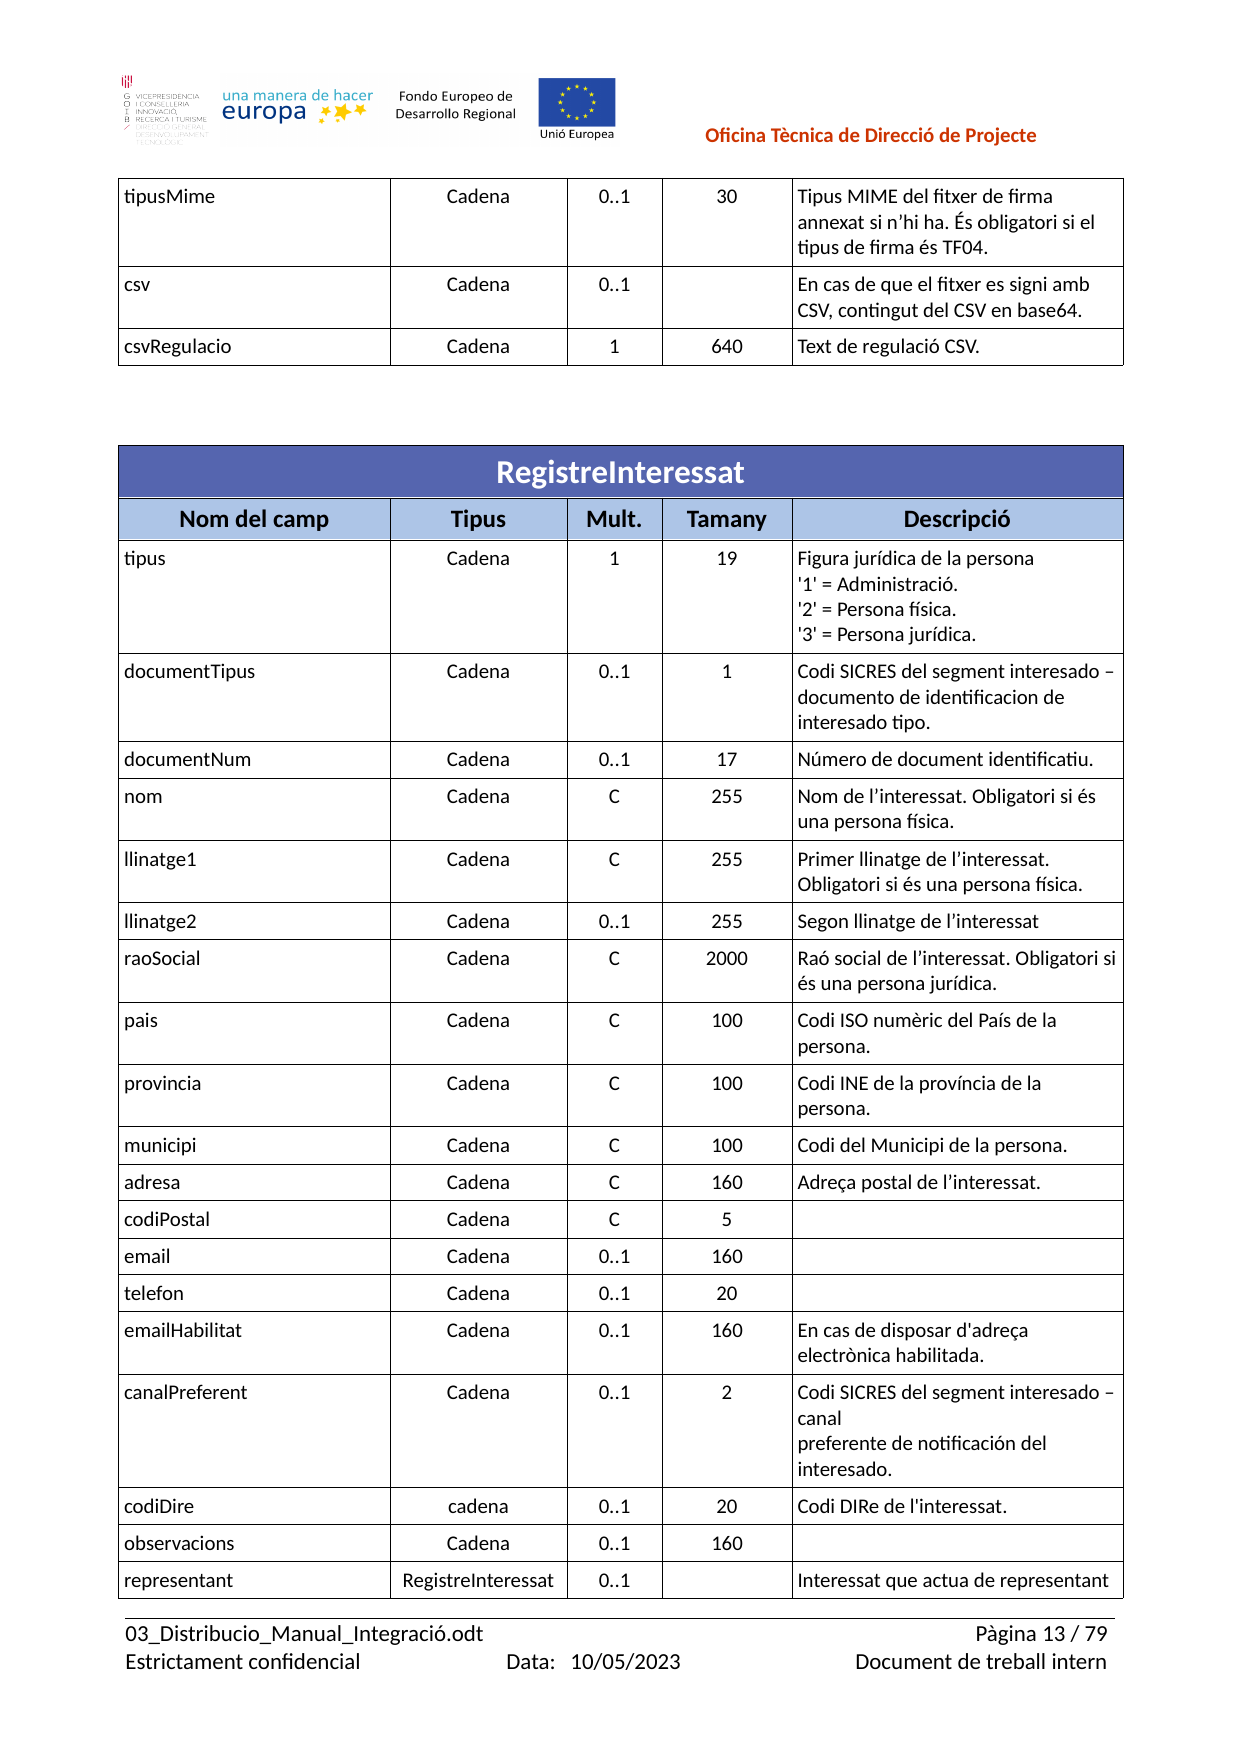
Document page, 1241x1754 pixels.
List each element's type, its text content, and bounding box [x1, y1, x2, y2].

table_cell 255 [663, 841, 792, 902]
table_cell 2000 [663, 940, 792, 1002]
table_cell Codi SICRES del segment interesado – documento de identificacion de interesado tipo. [793, 654, 1123, 741]
table_cell Cadena [391, 779, 567, 840]
table_cell Cadena [391, 1239, 567, 1274]
table_cell 19 [663, 541, 792, 653]
table_cell 0..1 [568, 1488, 662, 1524]
table_cell Cadena [391, 1165, 567, 1200]
table_cell raoSocial [119, 940, 390, 1002]
table_cell 1 [568, 541, 662, 653]
table_cell Interessat que actua de representant [793, 1562, 1123, 1598]
table_cell 20 [663, 1488, 792, 1524]
table_cell codiPostal [119, 1201, 390, 1237]
table_cell C [568, 1065, 662, 1126]
table_cell documentTipus [119, 654, 390, 741]
table_cell Mult. [568, 499, 662, 539]
table_cell Figura jurídica de la persona '1' = Administració. '2' = Persona física. '3' = Persona jurídica. [793, 541, 1123, 653]
table_cell llinatge1 [119, 841, 390, 902]
table_cell Tipus MIME del fitxer de firma annexat si n’hi ha. És obligatori si el tipus de firma és TF04. [793, 179, 1123, 266]
table_cell 640 [663, 329, 792, 365]
table_cell csv [119, 267, 390, 328]
table_cell Cadena [391, 903, 567, 939]
table_cell [793, 1201, 1123, 1237]
table_cell 160 [663, 1312, 792, 1374]
table_cell Cadena [391, 179, 567, 266]
table_cell Tamany [663, 499, 792, 539]
table_cell canalPreferent [119, 1375, 390, 1487]
table_cell pais [119, 1003, 390, 1064]
table_cell C [568, 1003, 662, 1064]
picture [219, 73, 621, 147]
table_cell Cadena [391, 541, 567, 653]
table_cell [663, 267, 792, 328]
table_cell Cadena [391, 329, 567, 365]
table_cell Número de document identificatiu. [793, 742, 1123, 777]
table_cell Cadena [391, 1375, 567, 1487]
table_cell documentNum [119, 742, 390, 777]
table_cell 0..1 [568, 742, 662, 777]
table_cell 255 [663, 903, 792, 939]
table_cell cadena [391, 1488, 567, 1524]
table_cell tipusMime [119, 179, 390, 266]
table_cell 0..1 [568, 903, 662, 939]
table_cell Cadena [391, 1525, 567, 1561]
table_cell emailHabilitat [119, 1312, 390, 1374]
table_cell 0..1 [568, 1239, 662, 1274]
table_cell email [119, 1239, 390, 1274]
table_cell En cas de que el fitxer es signi amb CSV, contingut del CSV en base64. [793, 267, 1123, 328]
table_cell Text de regulació CSV. [793, 329, 1123, 365]
table_header RegistreInteressat [119, 446, 1123, 497]
table_cell Codi INE de la província de la persona. [793, 1065, 1123, 1126]
table_cell 2 [663, 1375, 792, 1487]
table_cell Codi DIRe de l'interessat. [793, 1488, 1123, 1524]
table_cell 1 [663, 654, 792, 741]
table_cell Cadena [391, 1201, 567, 1237]
table_cell Segon llinatge de l’interessat [793, 903, 1123, 939]
table_cell 17 [663, 742, 792, 777]
table_cell Adreça postal de l’interessat. [793, 1165, 1123, 1200]
table_cell observacions [119, 1525, 390, 1561]
table_cell 160 [663, 1165, 792, 1200]
table_cell Cadena [391, 1127, 567, 1163]
table_cell tipus [119, 541, 390, 653]
table_cell Cadena [391, 1312, 567, 1374]
table_cell [663, 1562, 792, 1598]
table_cell adresa [119, 1165, 390, 1200]
table_cell En cas de disposar d'adreça electrònica habilitada. [793, 1312, 1123, 1374]
table_cell 0..1 [568, 1275, 662, 1311]
table_cell representant [119, 1562, 390, 1598]
table_cell 255 [663, 779, 792, 840]
table_cell RegistreInteressat [391, 1562, 567, 1598]
table_cell 30 [663, 179, 792, 266]
table_cell [793, 1275, 1123, 1311]
table_cell 100 [663, 1127, 792, 1163]
table_cell 20 [663, 1275, 792, 1311]
table_cell C [568, 841, 662, 902]
table_cell 0..1 [568, 1375, 662, 1487]
table_cell [793, 1525, 1123, 1561]
table_cell 0..1 [568, 267, 662, 328]
table_cell codiDire [119, 1488, 390, 1524]
table_cell 5 [663, 1201, 792, 1237]
table_cell llinatge2 [119, 903, 390, 939]
table_cell 160 [663, 1239, 792, 1274]
table_cell 0..1 [568, 179, 662, 266]
table_cell Cadena [391, 1275, 567, 1311]
picture [118, 73, 213, 147]
table_cell 0..1 [568, 1562, 662, 1598]
table_cell 0..1 [568, 1312, 662, 1374]
table_cell 160 [663, 1525, 792, 1561]
table_cell Tipus [391, 499, 567, 539]
table_cell C [568, 1201, 662, 1237]
table_cell Cadena [391, 1065, 567, 1126]
table_cell C [568, 1127, 662, 1163]
table_cell 1 [568, 329, 662, 365]
table_cell Cadena [391, 841, 567, 902]
table_cell Primer llinatge de l’interessat. Obligatori si és una persona física. [793, 841, 1123, 902]
table_cell provincia [119, 1065, 390, 1126]
table_cell Codi del Municipi de la persona. [793, 1127, 1123, 1163]
table_cell Nom del camp [119, 499, 390, 539]
table_cell 100 [663, 1065, 792, 1126]
table_cell Raó social de l’interessat. Obligatori si és una persona jurídica. [793, 940, 1123, 1002]
table_cell telefon [119, 1275, 390, 1311]
table_cell Codi SICRES del segment interesado – canal preferente de notificación del interesado. [793, 1375, 1123, 1487]
table_cell Cadena [391, 267, 567, 328]
table_cell Cadena [391, 654, 567, 741]
table_cell Cadena [391, 742, 567, 777]
table_cell 0..1 [568, 654, 662, 741]
table_cell Codi ISO numèric del País de la persona. [793, 1003, 1123, 1064]
table_cell csvRegulacio [119, 329, 390, 365]
table_cell [793, 1239, 1123, 1274]
table_cell Nom de l’interessat. Obligatori si és una persona física. [793, 779, 1123, 840]
table_cell municipi [119, 1127, 390, 1163]
table_cell Cadena [391, 940, 567, 1002]
table_cell Cadena [391, 1003, 567, 1064]
table_cell C [568, 779, 662, 840]
table_cell Descripció [793, 499, 1123, 539]
table_cell 100 [663, 1003, 792, 1064]
table_cell C [568, 1165, 662, 1200]
table_cell 0..1 [568, 1525, 662, 1561]
table_cell C [568, 940, 662, 1002]
table_cell nom [119, 779, 390, 840]
